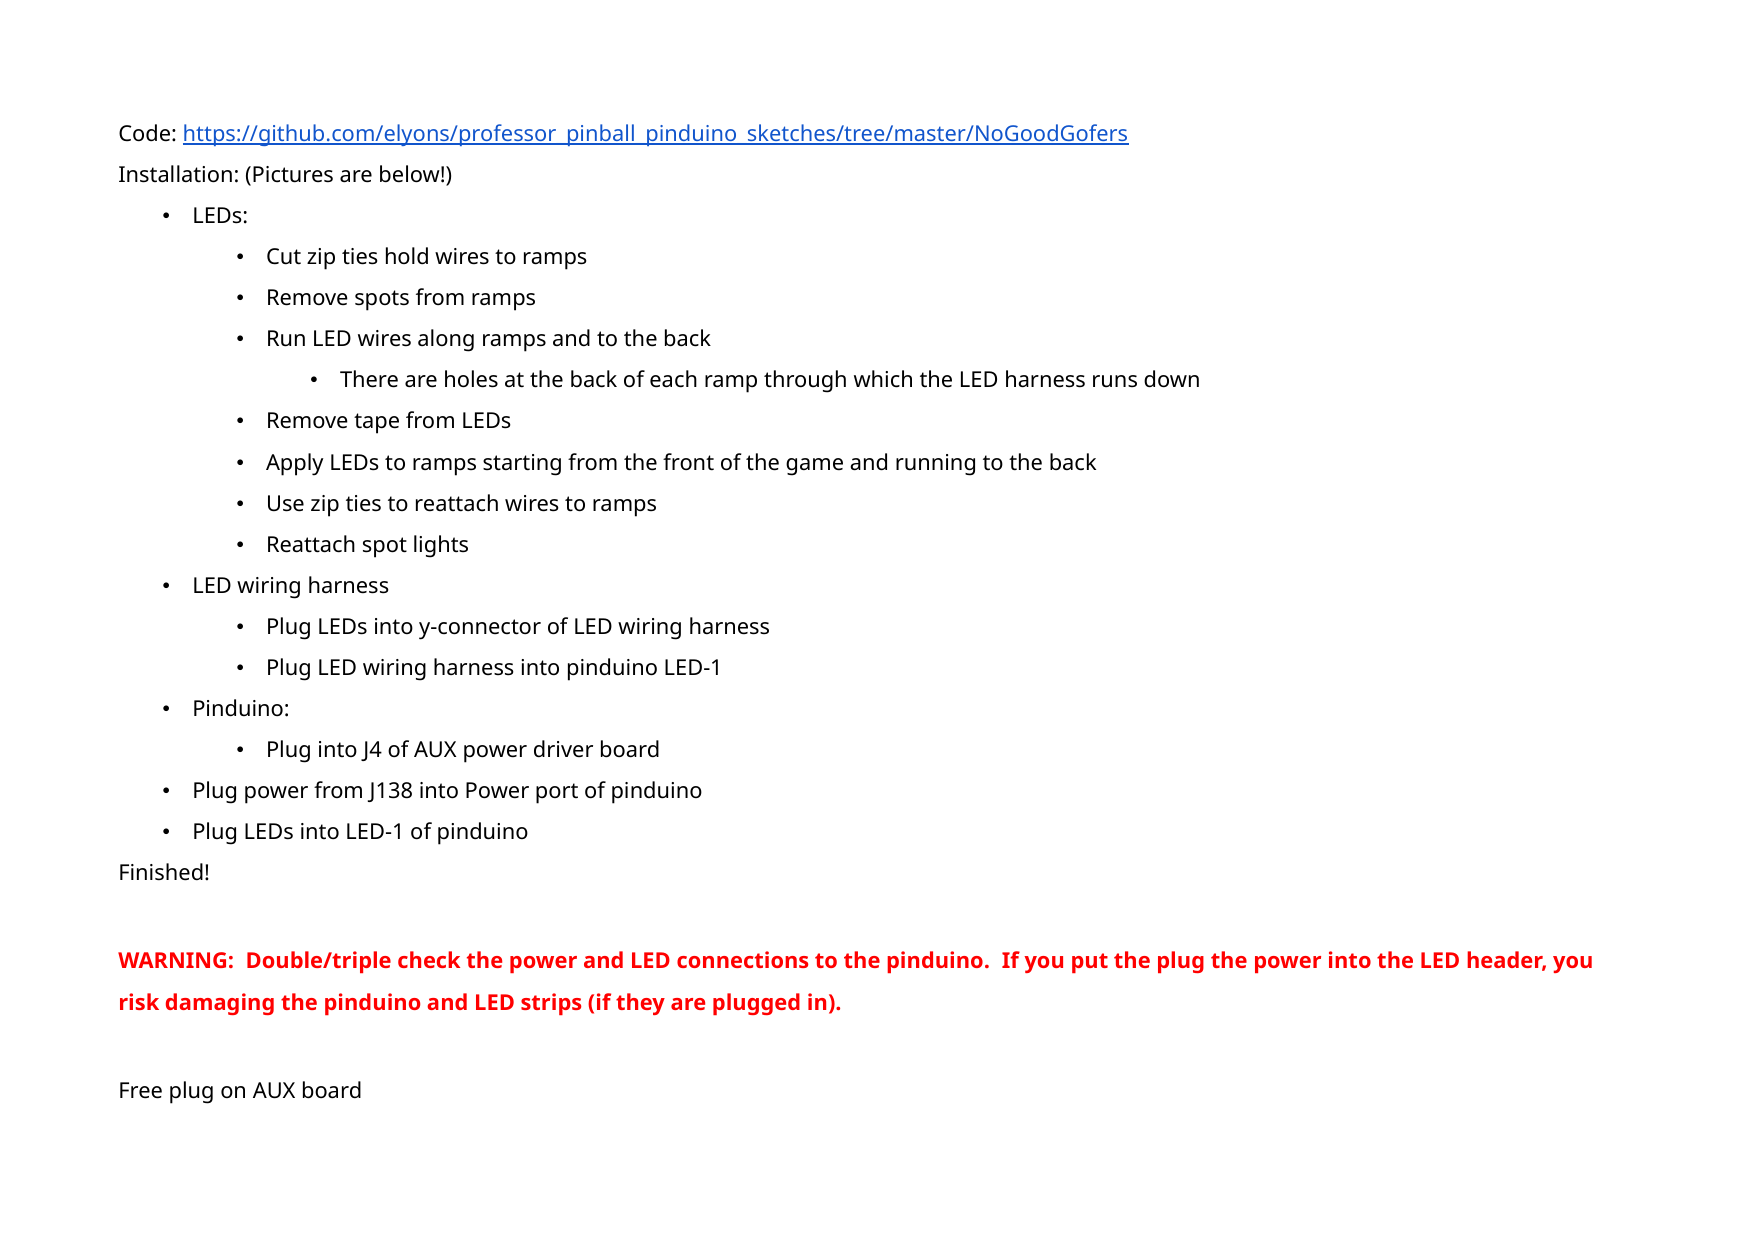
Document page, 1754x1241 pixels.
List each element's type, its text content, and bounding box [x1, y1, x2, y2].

list Reattach spot lights [236, 528, 1635, 558]
list Run LED wires along ramps and to the back [236, 323, 1635, 353]
list Cut zip ties hold wires to ramps [236, 241, 1635, 271]
text Finished! [118, 857, 1635, 887]
list Pinduino: [162, 693, 1635, 722]
list LED wiring harness [162, 569, 1635, 599]
list Plug LED wiring harness into pinduino LED-1 [236, 652, 1635, 681]
list Plug into J4 of AUX power driver board [236, 734, 1635, 763]
list LEDs: [162, 200, 1635, 230]
list There are holes at the back of each ramp through which the LED harness runs down [310, 364, 1635, 394]
text WARNING: Double/triple check the power and LED connections to the pinduino. If you put the plug the power into the LED header, you risk damaging the pinduino and LED strips (if they are plugged in). [118, 946, 1635, 1016]
list Plug power from J138 into Power port of pinduino [162, 775, 1635, 804]
list Plug LEDs into y-connector of LED wiring harness [236, 611, 1635, 640]
text Free plug on AUX board [118, 1075, 1635, 1105]
list Remove tape from LEDs [236, 405, 1635, 435]
text Code: https://github.com/elyons/professor_pinball_pinduino_sketches/tree/master/NoGoodGofers [118, 118, 1635, 148]
list Use zip ties to reattach wires to ramps [236, 487, 1635, 517]
text Installation: (Pictures are below!) [118, 159, 1635, 189]
list Apply LEDs to ramps starting from the front of the game and running to the back [236, 446, 1635, 476]
list Plug LEDs into LED-1 of pinduino [162, 816, 1635, 846]
list Remove spots from ramps [236, 282, 1635, 312]
